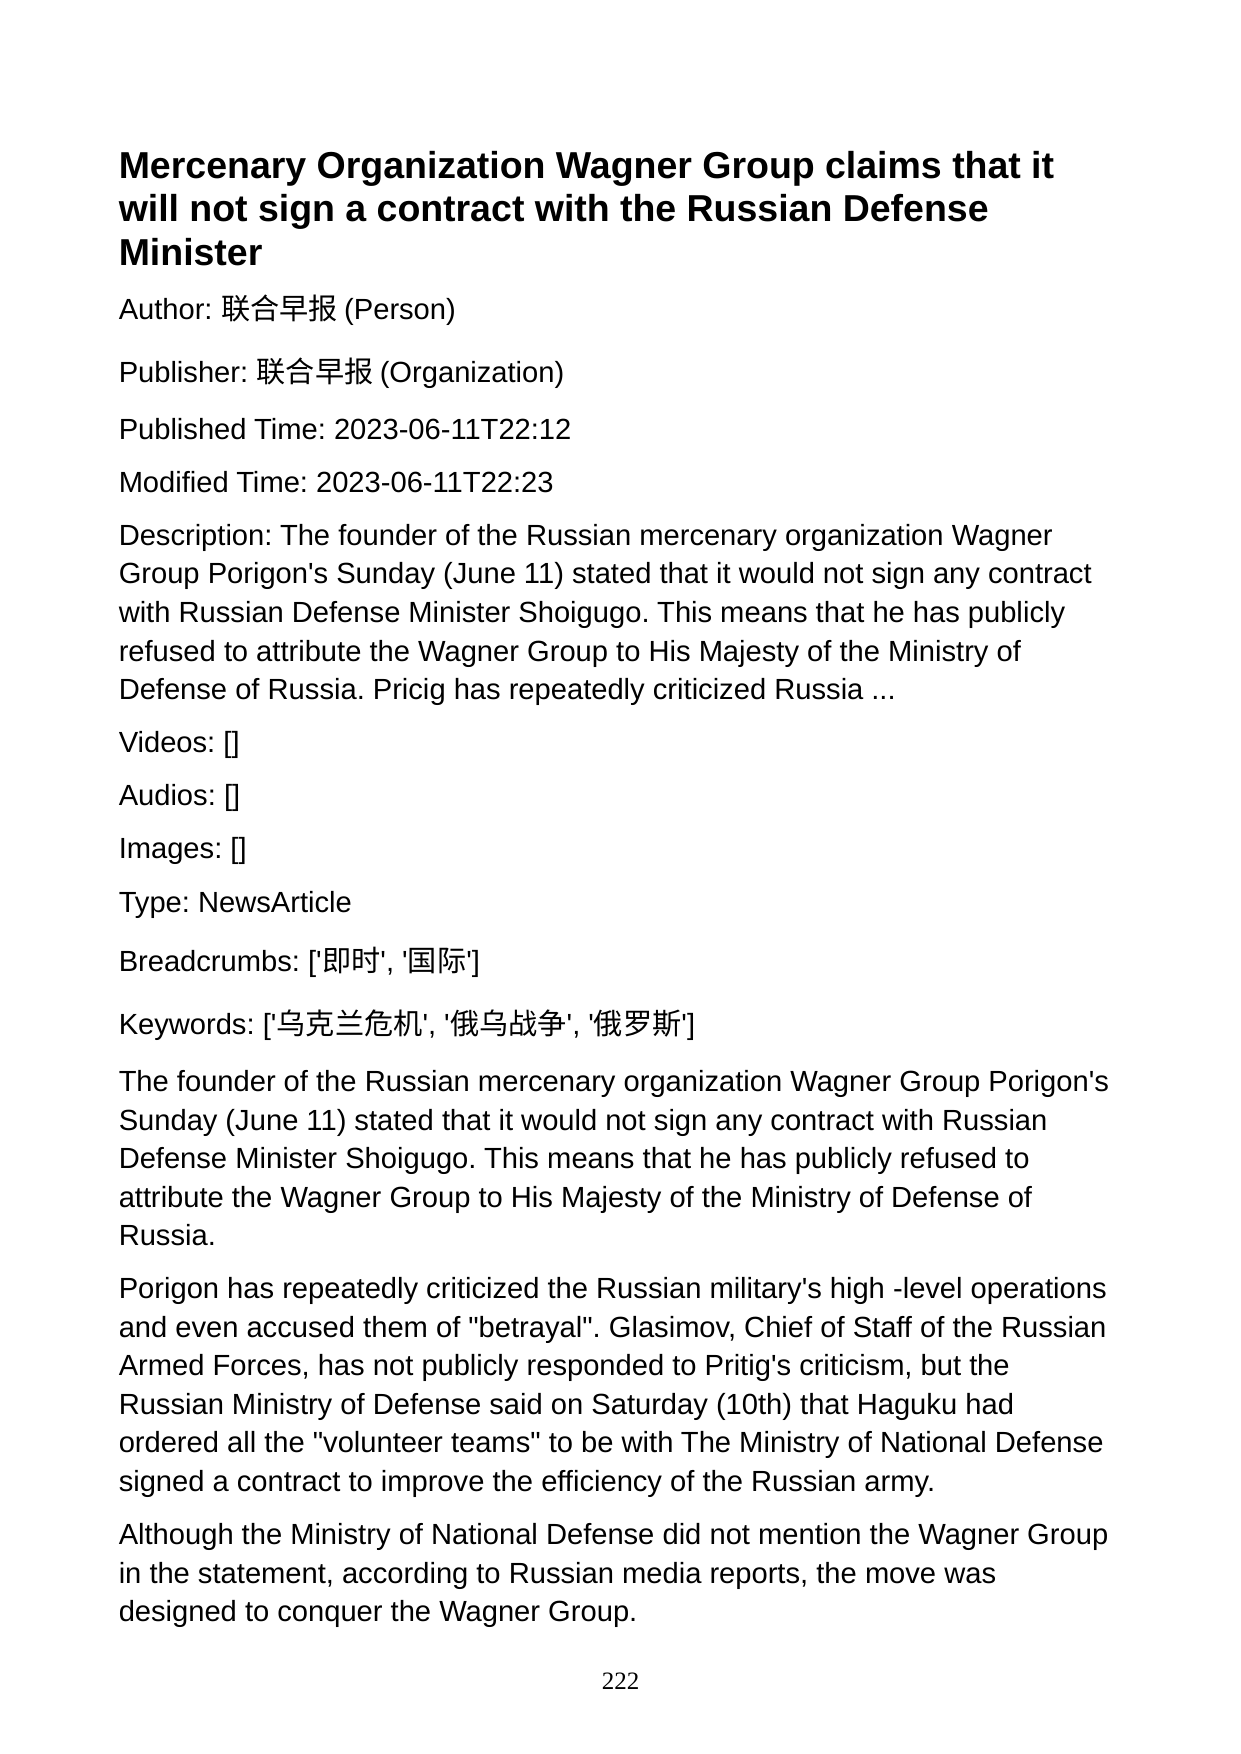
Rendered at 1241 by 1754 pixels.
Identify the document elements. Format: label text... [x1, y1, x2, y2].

text Description: The founder of the Russian mercenary organization Wagner Group Porigon's Sunday (June 11) stated that it would not sign any contract with Russian Defense Minister Shoigugo. This means that he has publicly refused to attribute the Wagner Group to His Majesty of the Ministry of Defense of Russia. Pricig has repeatedly criticized Russia ... [118, 518, 1122, 706]
text Although the Ministry of National Defense did not mention the Wagner Group in the statement, according to Russian media reports, the move was designed to conquer the Wagner Group. [118, 1517, 1122, 1628]
text Publisher: 联合早报 (Organization) [118, 348, 1122, 391]
text Audios: [] [118, 778, 1122, 812]
subtitle Mercenary Organization Wagner Group claims that it will not sign a contract with the Russian Defense Minister [118, 143, 1122, 273]
text Published Time: 2023-06-11T22:12 [118, 412, 1122, 445]
text Breadcrumbs: ['即时', '国际'] [118, 938, 1122, 980]
text The founder of the Russian mercenary organization Wagner Group Porigon's Sunday (June 11) stated that it would not sign any contract with Russian Defense Minister Shoigugo. This means that he has publicly refused to attribute the Wagner Group to His Majesty of the Ministry of Defense of Russia. [118, 1064, 1122, 1252]
text Videos: [] [118, 725, 1122, 759]
text Images: [] [118, 831, 1122, 865]
text Keywords: ['乌克兰危机', '俄乌战争', '俄罗斯'] [118, 1001, 1122, 1043]
text Modified Time: 2023-06-11T22:23 [118, 465, 1122, 498]
text Porigon has repeatedly criticized the Russian military's high -level operations and even accused them of "betrayal". Glasimov, Chief of Staff of the Russian Armed Forces, has not publicly responded to Pritig's criticism, but the Russian Ministry of Defense said on Saturday (10th) that Haguku had ordered all the "volunteer teams" to be with The Ministry of National Defense signed a contract to improve the efficiency of the Russian army. [118, 1271, 1122, 1497]
text Author: 联合早报 (Person) [118, 285, 1122, 328]
text Type: NewsArticle [118, 884, 1122, 918]
